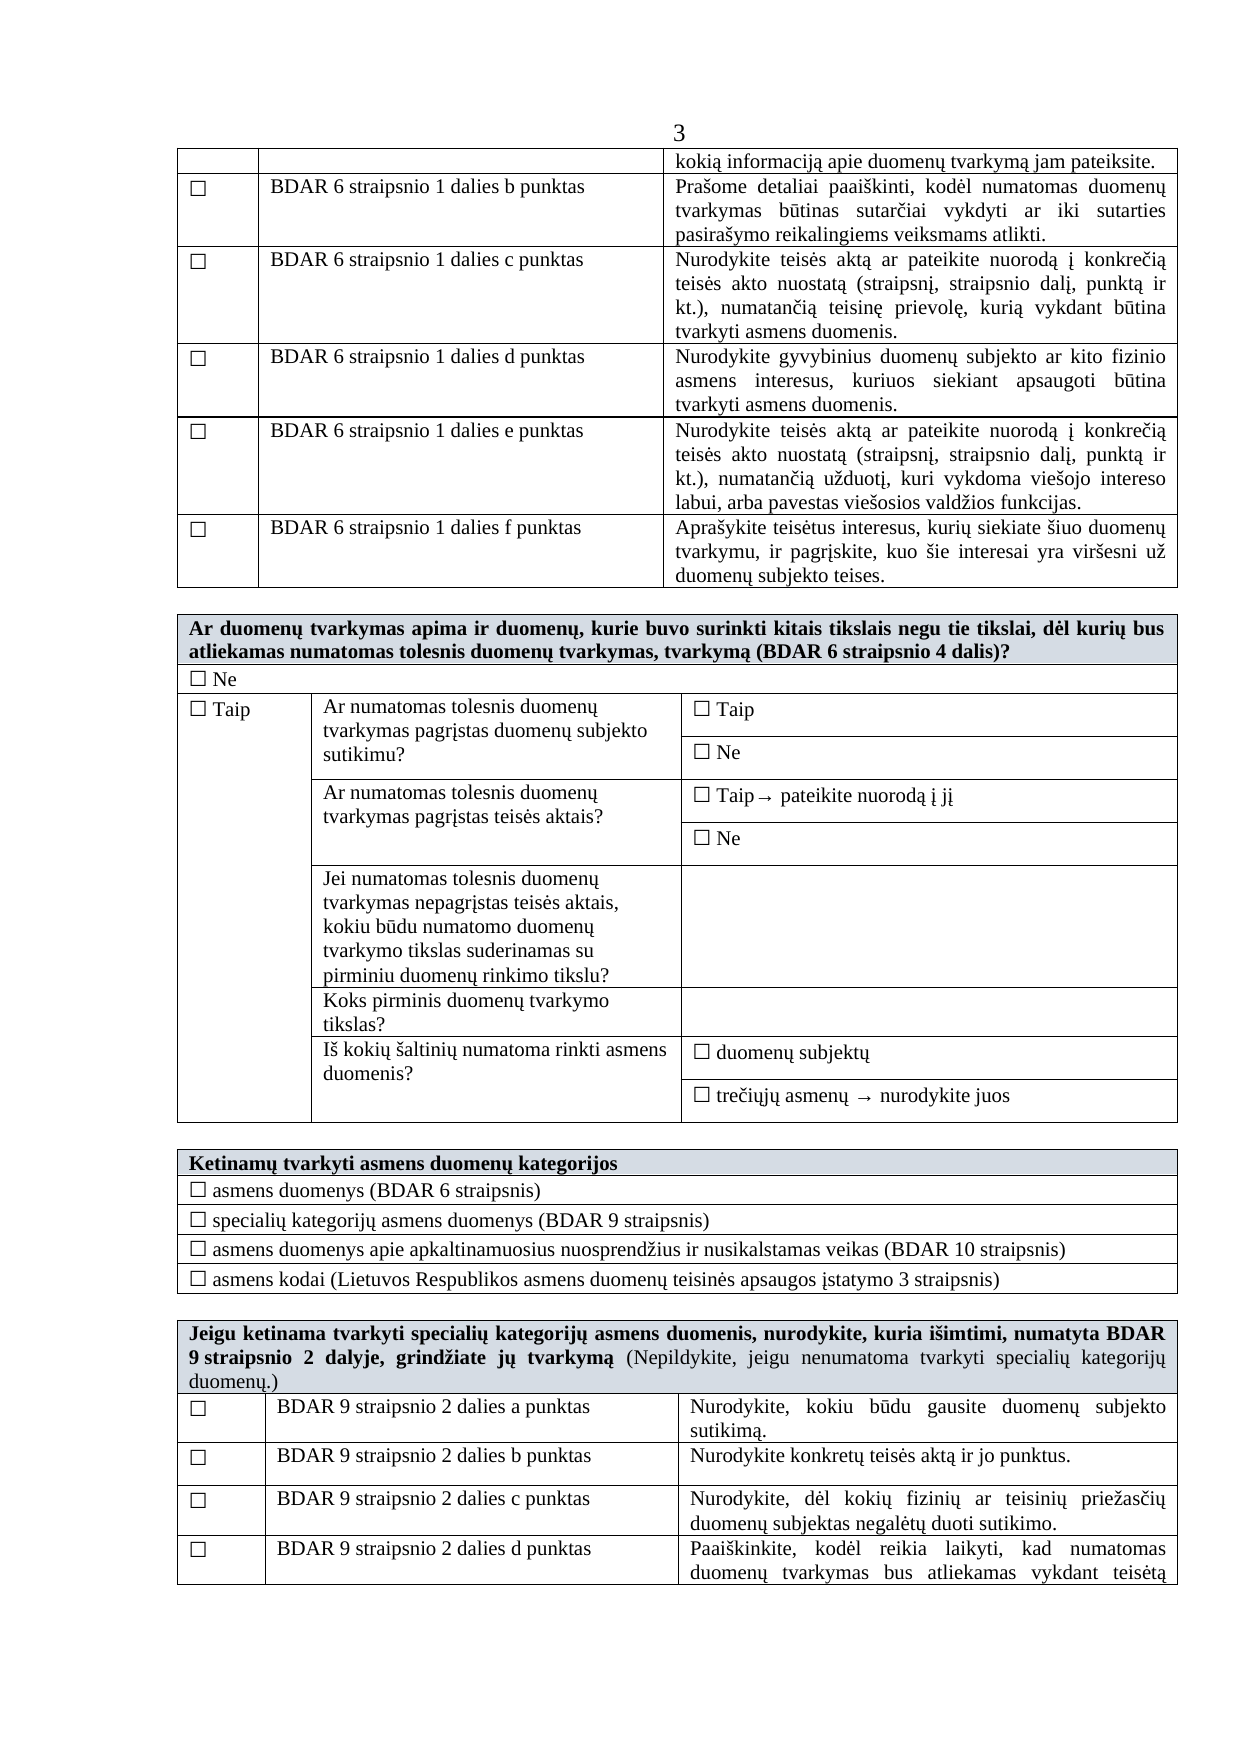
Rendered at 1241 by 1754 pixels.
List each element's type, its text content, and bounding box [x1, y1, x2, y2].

table_cell ☐ asmens kodai (Lietuvos Respublikos asmens duomenų teisinės apsaugos įstatymo 3 straipsnis) [178, 1264, 1177, 1292]
table_cell Nurodykite, kokiu būdu gausite duomenų subjekto sutikimą. [679, 1394, 1177, 1442]
table_cell Nurodykite konkretų teisės aktą ir jo punktus. [679, 1443, 1177, 1485]
table_cell kokią informaciją apie duomenų tvarkymą jam pateiksite. [664, 149, 1177, 173]
table_cell Nurodykite gyvybinius duomenų subjekto ar kito fizinio asmens interesus, kuriuos siekiant apsaugoti būtina tvarkyti asmens duomenis. [664, 344, 1177, 416]
table_cell Prašome detaliai paaiškinti, kodėl numatomas duomenų tvarkymas būtinas sutarčiai vykdyti ar iki sutarties pasirašymo reikalingiems veiksmams atlikti. [664, 174, 1177, 246]
table_header Ar duomenų tvarkymas apima ir duomenų, kurie buvo surinkti kitais tikslais negu tie tikslai, dėl kurių bus atliekamas numatomas tolesnis duomenų tvarkymas, tvarkymą (BDAR 6 straipsnio 4 dalis)? [178, 615, 1177, 663]
table_cell BDAR 6 straipsnio 1 dalies f punktas [259, 515, 663, 587]
table_cell [178, 149, 258, 173]
table_cell Jei numatomas tolesnis duomenų tvarkymas nepagrįstas teisės aktais, kokiu būdu numatomo duomenų tvarkymo tikslas suderinamas su pirminiu duomenų rinkimo tikslu? [312, 866, 681, 987]
table_cell BDAR 6 straipsnio 1 dalies b punktas [259, 174, 663, 246]
table_cell Koks pirminis duomenų tvarkymo tikslas? [312, 988, 681, 1036]
table_cell ☐ trečiųjų asmenų → nurodykite juos [682, 1080, 1177, 1122]
table_cell ☐ [178, 418, 258, 514]
table_cell Ar numatomas tolesnis duomenų tvarkymas pagrįstas teisės aktais? [312, 780, 681, 865]
table_cell ☐ Taip→ pateikite nuorodą į jį [682, 780, 1177, 822]
table_cell BDAR 9 straipsnio 2 dalies a punktas [266, 1394, 678, 1442]
table_cell ☐ Ne [682, 823, 1177, 865]
table_cell Aprašykite teisėtus interesus, kurių siekiate šiuo duomenų tvarkymu, ir pagrįskite, kuo šie interesai yra viršesni už duomenų subjekto teises. [664, 515, 1177, 587]
table_cell ☐ [178, 1394, 265, 1442]
table_cell ☐ [178, 247, 258, 343]
table_cell Iš kokių šaltinių numatoma rinkti asmens duomenis? [312, 1037, 681, 1122]
table_cell ☐ Ne [178, 665, 1177, 693]
table_cell ☐ duomenų subjektų [682, 1037, 1177, 1079]
table_header Jeigu ketinama tvarkyti specialių kategorijų asmens duomenis, nurodykite, kuria išimtimi, numatyta BDAR 9 straipsnio 2 dalyje, grindžiate jų tvarkymą (Nepildykite, jeigu nenumatoma tvarkyti specialių kategorijų duomenų.) [178, 1321, 1177, 1393]
table_cell BDAR 9 straipsnio 2 dalies c punktas [266, 1486, 678, 1534]
table_cell [682, 988, 1177, 1036]
table_cell Paaiškinkite, kodėl reikia laikyti, kad numatomas duomenų tvarkymas bus atliekamas vykdant teisėtą [679, 1536, 1177, 1584]
table_cell BDAR 6 straipsnio 1 dalies c punktas [259, 247, 663, 343]
table_cell ☐ [178, 1443, 265, 1485]
table_cell BDAR 6 straipsnio 1 dalies d punktas [259, 344, 663, 416]
table_cell ☐ asmens duomenys (BDAR 6 straipsnis) [178, 1176, 1177, 1204]
table_cell ☐ specialių kategorijų asmens duomenys (BDAR 9 straipsnis) [178, 1205, 1177, 1233]
table_header Ketinamų tvarkyti asmens duomenų kategorijos [178, 1150, 1177, 1174]
table_cell Nurodykite teisės aktą ar pateikite nuorodą į konkrečią teisės akto nuostatą (straipsnį, straipsnio dalį, punktą ir kt.), numatančią teisinę prievolę, kurią vykdant būtina tvarkyti asmens duomenis. [664, 247, 1177, 343]
table_cell BDAR 6 straipsnio 1 dalies e punktas [259, 418, 663, 514]
table_cell Nurodykite, dėl kokių fizinių ar teisinių priežasčių duomenų subjektas negalėtų duoti sutikimo. [679, 1486, 1177, 1534]
table_cell ☐ [178, 515, 258, 587]
table_cell Ar numatomas tolesnis duomenų tvarkymas pagrįstas duomenų subjekto sutikimu? [312, 694, 681, 779]
table_cell Nurodykite teisės aktą ar pateikite nuorodą į konkrečią teisės akto nuostatą (straipsnį, straipsnio dalį, punktą ir kt.), numatančią užduotį, kuri vykdoma viešojo intereso labui, arba pavestas viešosios valdžios funkcijas. [664, 418, 1177, 514]
table_cell ☐ Taip [682, 694, 1177, 736]
table_cell BDAR 9 straipsnio 2 dalies b punktas [266, 1443, 678, 1485]
table_cell [682, 866, 1177, 987]
table_cell ☐ [178, 344, 258, 416]
table_cell ☐ [178, 174, 258, 246]
table_cell BDAR 9 straipsnio 2 dalies d punktas [266, 1536, 678, 1584]
table_cell ☐ asmens duomenys apie apkaltinamuosius nuosprendžius ir nusikalstamas veikas (BDAR 10 straipsnis) [178, 1235, 1177, 1263]
table_cell ☐ Taip [178, 694, 311, 1122]
table_cell ☐ [178, 1486, 265, 1534]
table_cell ☐ [178, 1536, 265, 1584]
table_cell [259, 149, 663, 173]
table_cell ☐ Ne [682, 737, 1177, 779]
